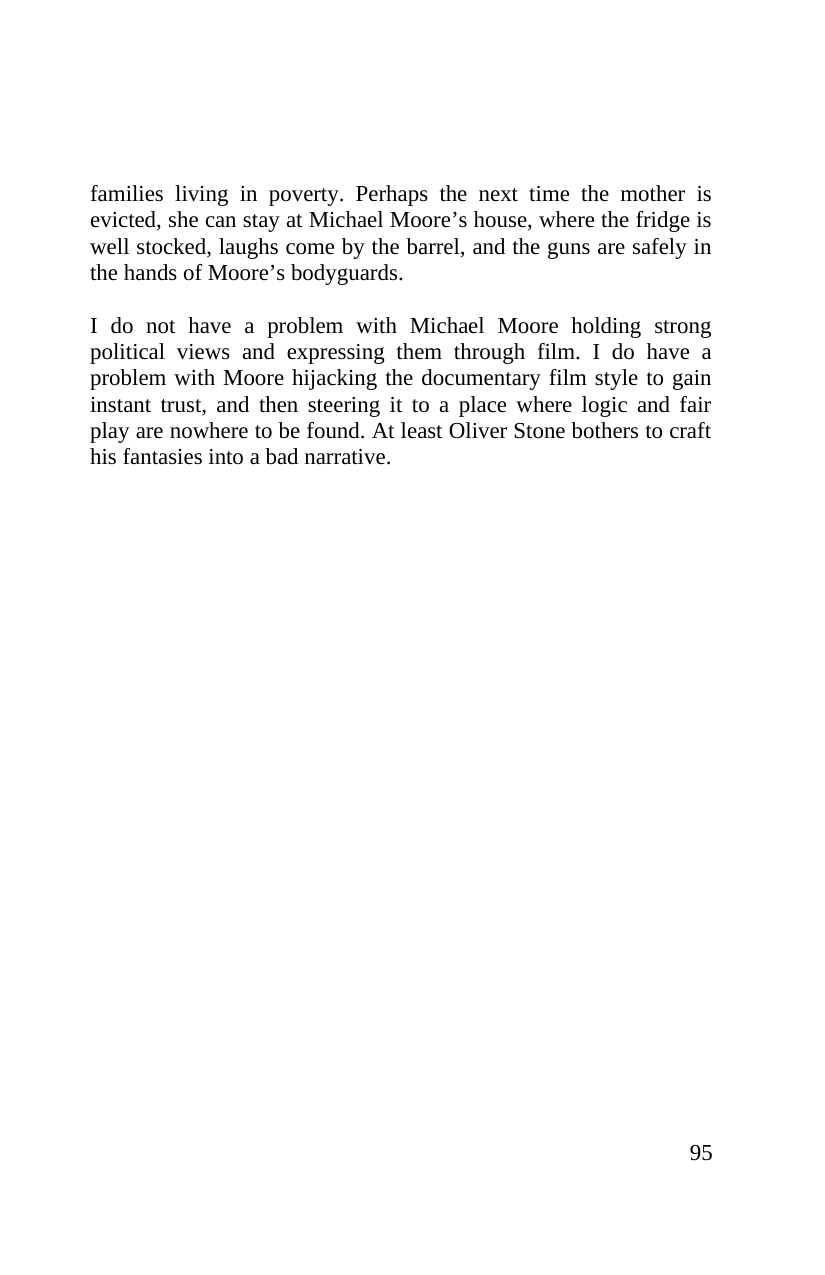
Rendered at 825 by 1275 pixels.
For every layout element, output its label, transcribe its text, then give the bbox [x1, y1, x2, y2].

text I do not have a problem with Michael Moore holding strong political views and expressing them through film. I do have a problem with Moore hijacking the documentary film style to gain instant trust, and then steering it to a place where logic and fair play are nowhere to be found. At least Oliver Stone bothers to craft his fantasies into a bad narrative. [90, 312, 712, 470]
text families living in poverty. Perhaps the next time the mother is evicted, she can stay at Michael Moore’s house, where the fridge is well stocked, laughs come by the barrel, and the guns are safely in the hands of Moore’s bodyguards. [90, 180, 712, 285]
